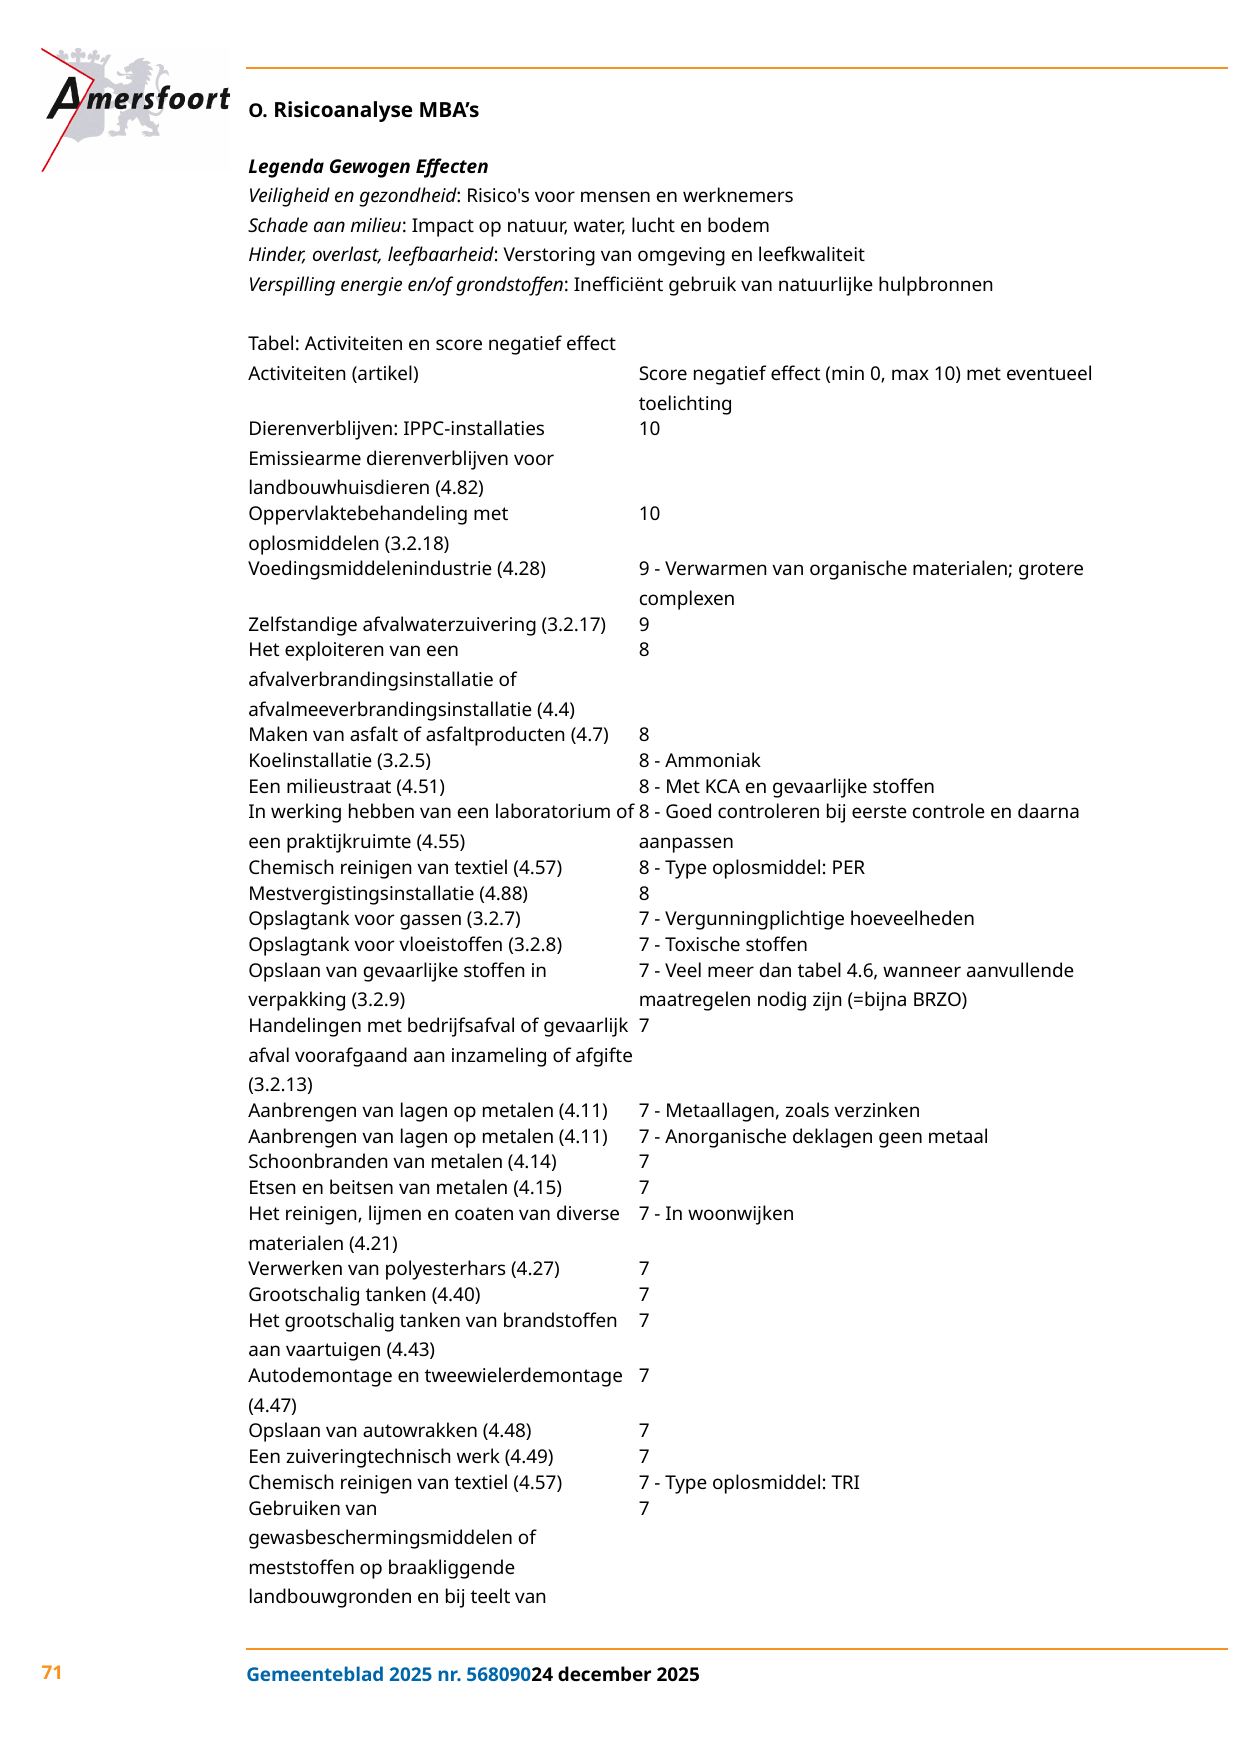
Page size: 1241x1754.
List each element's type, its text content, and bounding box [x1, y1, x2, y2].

text Verspilling energie en/of grondstoffen: Inefficiënt gebruik van natuurlijke hulpbronnen [248, 271, 1152, 297]
text Schade aan milieu: Impact op natuur, water, lucht en bodem [248, 212, 1152, 238]
table_cell 8 [639, 637, 1152, 722]
table_header Score negatief effect (min 0, max 10) met eventueel toelichting [639, 360, 1152, 415]
table_cell Dierenverblijven: IPPC-installaties Emissiearme dierenverblijven voor landbouwhuisdieren (4.82) [248, 415, 638, 500]
picture [41, 47, 231, 172]
table_cell Opslaan van autowrakken (4.48) [248, 1418, 638, 1443]
table_cell Maken van asfalt of asfaltproducten (4.7) [248, 722, 638, 747]
table_cell Koelinstallatie (3.2.5) [248, 747, 638, 773]
table_cell 9 - Verwarmen van organische materialen; grotere complexen [639, 556, 1152, 611]
table_cell 7 [639, 1443, 1152, 1469]
text Tabel: Activiteiten en score negatief effect [248, 330, 1152, 356]
table_cell Voedingsmiddelenindustrie (4.28) [248, 556, 638, 611]
table_cell Verwerken van polyesterhars (4.27) [248, 1255, 638, 1281]
text O. Risicoanalyse MBA’s [248, 95, 1152, 123]
table_cell Zelfstandige afvalwaterzuivering (3.2.17) [248, 611, 638, 637]
table_cell Handelingen met bedrijfsafval of gevaarlijk afval voorafgaand aan inzameling of afgifte (3.2.13) [248, 1012, 638, 1097]
table_cell 8 [639, 880, 1152, 906]
table_cell 7 - Metaallagen, zoals verzinken [639, 1097, 1152, 1123]
table_cell Aanbrengen van lagen op metalen (4.11) [248, 1097, 638, 1123]
table_cell 7 [639, 1281, 1152, 1307]
table_cell 7 [639, 1495, 1152, 1609]
table_cell 9 [639, 611, 1152, 637]
table_cell 8 - Met KCA en gevaarlijke stoffen [639, 773, 1152, 799]
table_cell Opslaan van gevaarlijke stoffen in verpakking (3.2.9) [248, 957, 638, 1012]
text Hinder, overlast, leefbaarheid: Verstoring van omgeving en leefkwaliteit [248, 242, 1152, 267]
table_cell Schoonbranden van metalen (4.14) [248, 1149, 638, 1174]
table_cell 7 [639, 1149, 1152, 1174]
table_cell Gebruiken van gewasbeschermingsmiddelen of meststoffen op braakliggende landbouwgronden en bij teelt van [248, 1495, 638, 1609]
table_cell Mestvergistingsinstallatie (4.88) [248, 880, 638, 906]
table_cell 7 - Type oplosmiddel: TRI [639, 1469, 1152, 1495]
table_cell 7 [639, 1362, 1152, 1417]
table_cell Het grootschalig tanken van brandstoffen aan vaartuigen (4.43) [248, 1307, 638, 1362]
table_cell Het reinigen, lijmen en coaten van diverse materialen (4.21) [248, 1200, 638, 1255]
table_cell Opslagtank voor vloeistoffen (3.2.8) [248, 931, 638, 957]
table_cell Autodemontage en tweewielerdemontage (4.47) [248, 1362, 638, 1417]
table_cell 10 [639, 500, 1152, 556]
table_cell 8 - Ammoniak [639, 747, 1152, 773]
table_cell 8 - Goed controleren bij eerste controle en daarna aanpassen [639, 799, 1152, 854]
table_cell 7 [639, 1012, 1152, 1097]
table_cell 8 [639, 722, 1152, 747]
table_cell Aanbrengen van lagen op metalen (4.11) [248, 1123, 638, 1149]
table_cell Een zuiveringtechnisch werk (4.49) [248, 1443, 638, 1469]
table_cell In werking hebben van een laboratorium of een praktijkruimte (4.55) [248, 799, 638, 854]
table_cell 7 [639, 1307, 1152, 1362]
table_cell 7 - Veel meer dan tabel 4.6, wanneer aanvullende maatregelen nodig zijn (=bijna BRZO) [639, 957, 1152, 1012]
table_cell 10 [639, 415, 1152, 500]
table_cell Oppervlaktebehandeling met oplosmiddelen (3.2.18) [248, 500, 638, 556]
table_cell 7 - Vergunningplichtige hoeveelheden [639, 906, 1152, 931]
table_cell Chemisch reinigen van textiel (4.57) [248, 1469, 638, 1495]
text Veiligheid en gezondheid: Risico's voor mensen en werknemers [248, 182, 1152, 208]
table_cell Grootschalig tanken (4.40) [248, 1281, 638, 1307]
table_cell 8 - Type oplosmiddel: PER [639, 854, 1152, 880]
table_cell Etsen en beitsen van metalen (4.15) [248, 1174, 638, 1200]
table_cell 7 [639, 1255, 1152, 1281]
table_cell Een milieustraat (4.51) [248, 773, 638, 799]
table_cell Chemisch reinigen van textiel (4.57) [248, 854, 638, 880]
table_cell Opslagtank voor gassen (3.2.7) [248, 906, 638, 931]
table_cell Het exploiteren van een afvalverbrandingsinstallatie of afvalmeeverbrandingsinstallatie (4.4) [248, 637, 638, 722]
table_cell 7 - In woonwijken [639, 1200, 1152, 1255]
table_cell 7 [639, 1418, 1152, 1443]
table_cell 7 - Toxische stoffen [639, 931, 1152, 957]
table_cell 7 - Anorganische deklagen geen metaal [639, 1123, 1152, 1149]
table_header Activiteiten (artikel) [248, 360, 638, 415]
table_cell 7 [639, 1174, 1152, 1200]
text Legenda Gewogen Effecten [248, 153, 1152, 179]
